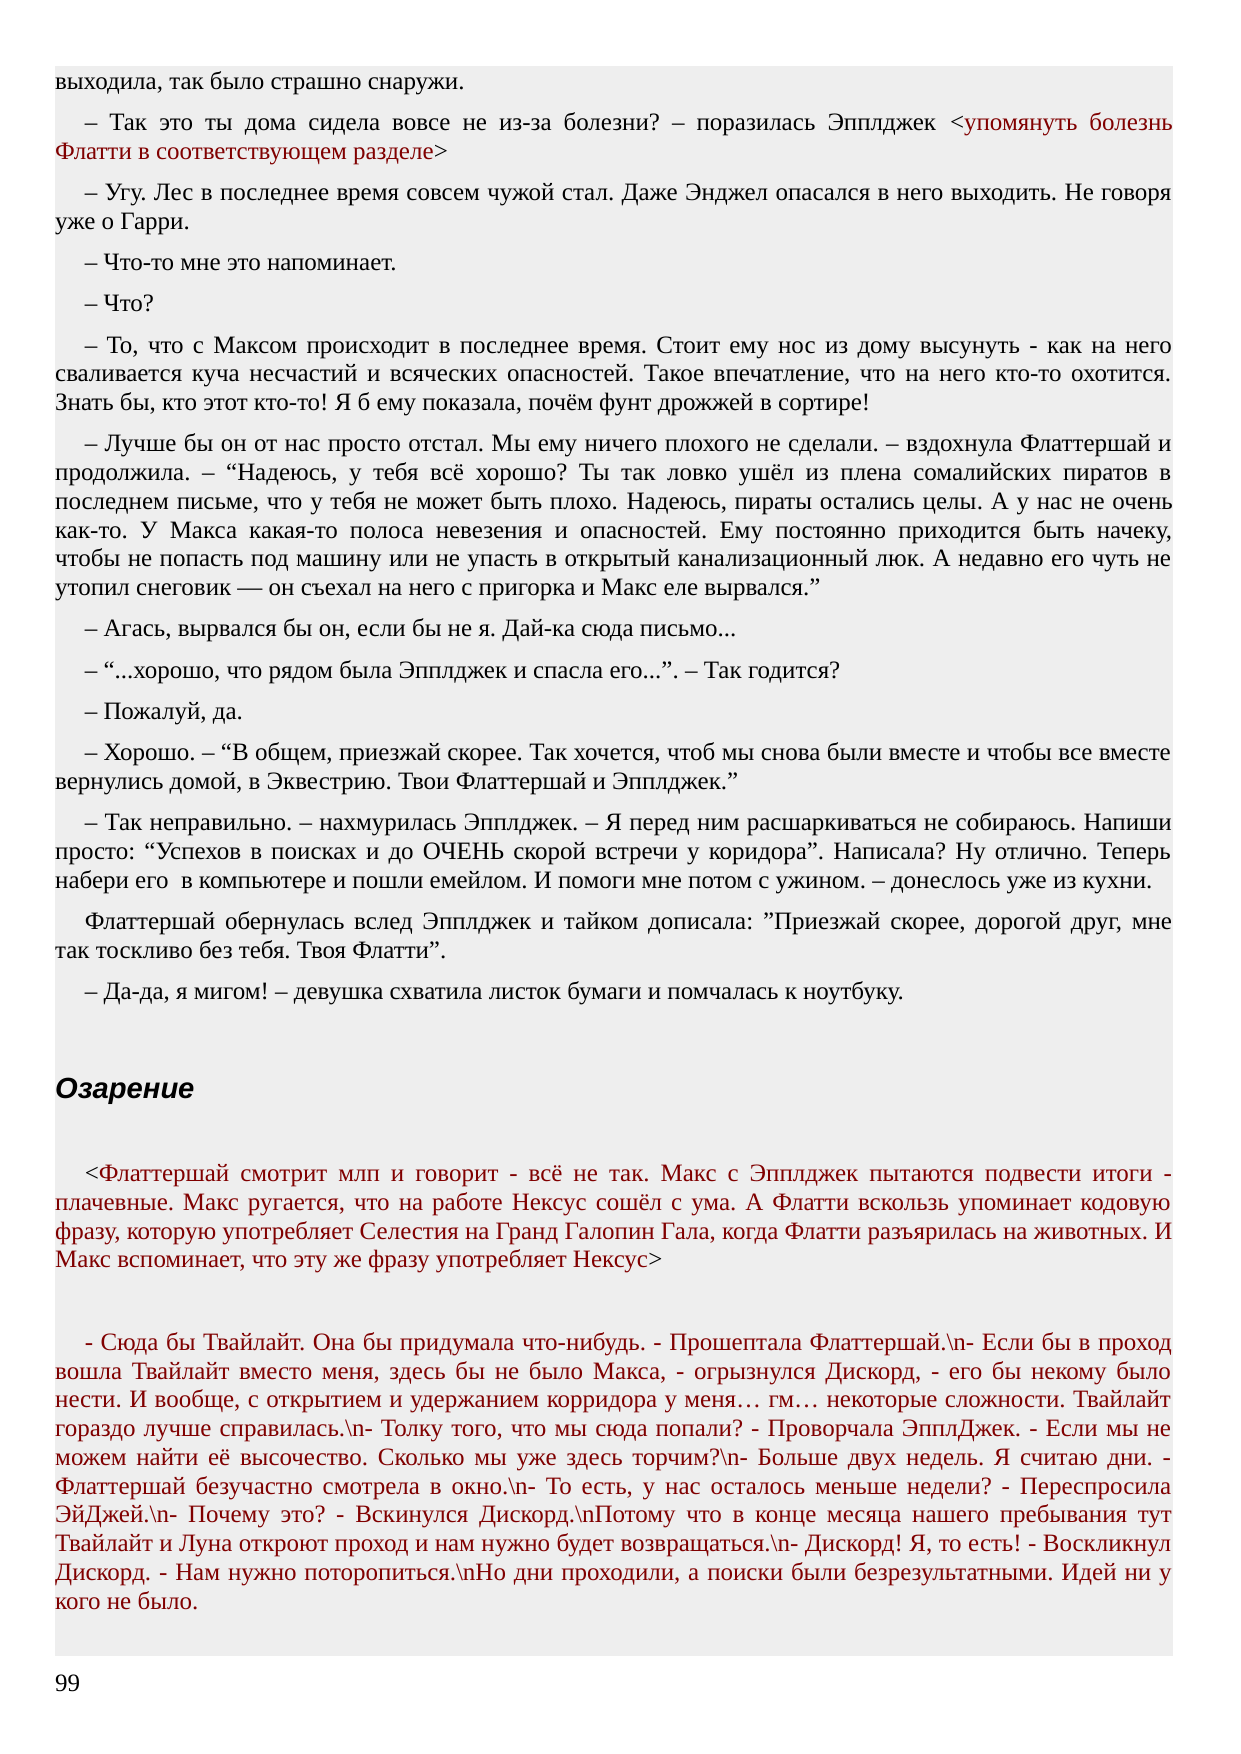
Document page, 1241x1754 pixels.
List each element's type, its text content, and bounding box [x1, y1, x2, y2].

text – Что? [55, 288, 1173, 317]
text – Что-то мне это напоминает. [55, 247, 1173, 276]
text – Угу. Лес в последнее время совсем чужой стал. Даже Энджел опасался в него выходить. Не говоря уже о Гарри. [55, 177, 1173, 235]
text – То, что с Максом происходит в последнее время. Стоит ему нос из дому высунуть - как на него сваливается куча несчастий и всяческих опасностей. Такое впечатление, что на него кто-то охотится. Знать бы, кто этот кто-то! Я б ему показала, почём фунт дрожжей в сортире! [55, 330, 1173, 416]
text – Хорошо. – “В общем, приезжай скорее. Так хочется, чтоб мы снова были вместе и чтобы все вместе вернулись домой, в Эквестрию. Твои Флаттершай и Эпплджек.” [55, 737, 1173, 795]
subtitle Озарение [55, 1071, 1173, 1104]
text – Агась, вырвался бы он, если бы не я. Дай-ка сюда письмо... [55, 613, 1173, 642]
text - Сюда бы Твайлайт. Она бы придумала что-нибудь. - Прошептала Флаттершай.\n- Если бы в проход вошла Твайлайт вместо меня, здесь бы не было Макса, - огрызнулся Дискорд, - его бы некому было нести. И вообще, с открытием и удержанием корридора у меня… гм… некоторые сложности. Твайлайт гораздо лучше справилась.\n- Толку того, что мы сюда попали? - Проворчала ЭпплДжек. - Если мы не можем найти её высочество. Сколько мы уже здесь торчим?\n- Больше двух недель. Я считаю дни. - Флаттершай безучастно смотрела в окно.\n- То есть, у нас осталось меньше недели? - Переспросила ЭйДжей.\n- Почему это? - Вскинулся Дискорд.\nПотому что в конце месяца нашего пребывания тут Твайлайт и Луна откроют проход и нам нужно будет возвращаться.\n- Дискорд! Я, то есть! - Воскликнул Дискорд. - Нам нужно поторопиться.\nНо дни проходили, а поиски были безрезультатными. Идей ни у кого не было. [55, 1327, 1173, 1614]
text выходила, так было страшно снаружи. [55, 66, 1173, 95]
text – Да-да, я мигом! – девушка схватила листок бумаги и помчалась к ноутбуку. [55, 976, 1173, 1005]
text – Так неправильно. – нахмурилась Эпплджек. – Я перед ним расшаркиваться не собираюсь. Напиши просто: “Успехов в поисках и до ОЧЕНЬ скорой встречи у коридора”. Написала? Ну отлично. Теперь набери его в компьютере и пошли емейлом. И помоги мне потом с ужином. – донеслось уже из кухни. [55, 807, 1173, 893]
text – Пожалуй, да. [55, 696, 1173, 725]
text – Лучше бы он от нас просто отстал. Мы ему ничего плохого не сделали. – вздохнула Флаттершай и продолжила. – “Надеюсь, у тебя всё хорошо? Ты так ловко ушёл из плена сомалийских пиратов в последнем письме, что у тебя не может быть плохо. Надеюсь, пираты остались целы. А у нас не очень как-то. У Макса какая-то полоса невезения и опасностей. Ему постоянно приходится быть начеку, чтобы не попасть под машину или не упасть в открытый канализационный люк. А недавно его чуть не утопил снеговик — он съехал на него с пригорка и Макс еле вырвался.” [55, 428, 1173, 601]
text <Флаттершай смотрит млп и говорит - всё не так. Макс с Эпплджек пытаются подвести итоги - плачевные. Макс ругается, что на работе Нексус сошёл с ума. А Флатти вскользь упоминает кодовую фразу, которую употребляет Селестия на Гранд Галопин Гала, когда Флатти разъярилась на животных. И Макс вспоминает, что эту же фразу употребляет Нексус> [55, 1158, 1173, 1273]
text – Так это ты дома сидела вовсе не из-за болезни? – поразилась Эпплджек <упомянуть болезнь Флатти в соответствующем разделе> [55, 107, 1173, 165]
text Флаттершай обернулась вслед Эпплджек и тайком дописала: ”Приезжай скорее, дорогой друг, мне так тоскливо без тебя. Твоя Флатти”. [55, 906, 1173, 963]
text – “...хорошо, что рядом была Эпплджек и спасла его...”. – Так годится? [55, 655, 1173, 683]
